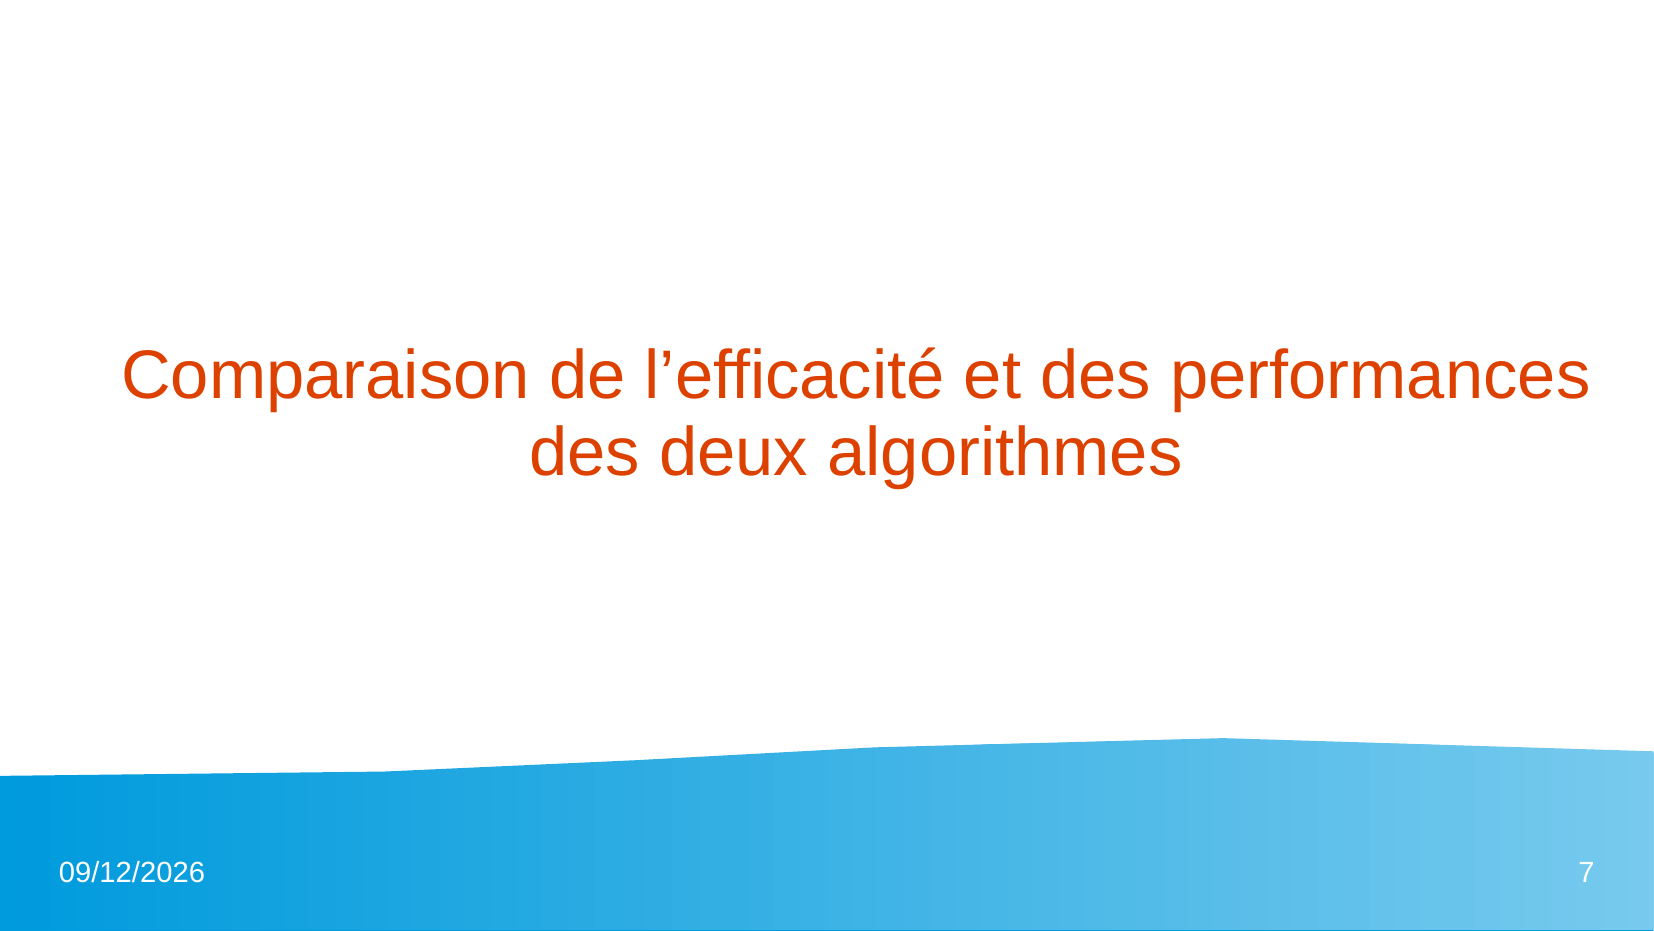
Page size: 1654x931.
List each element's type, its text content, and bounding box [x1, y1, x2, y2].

title Comparaison de l’efficacité et des performances des deux algorithmes [118, 265, 1595, 562]
